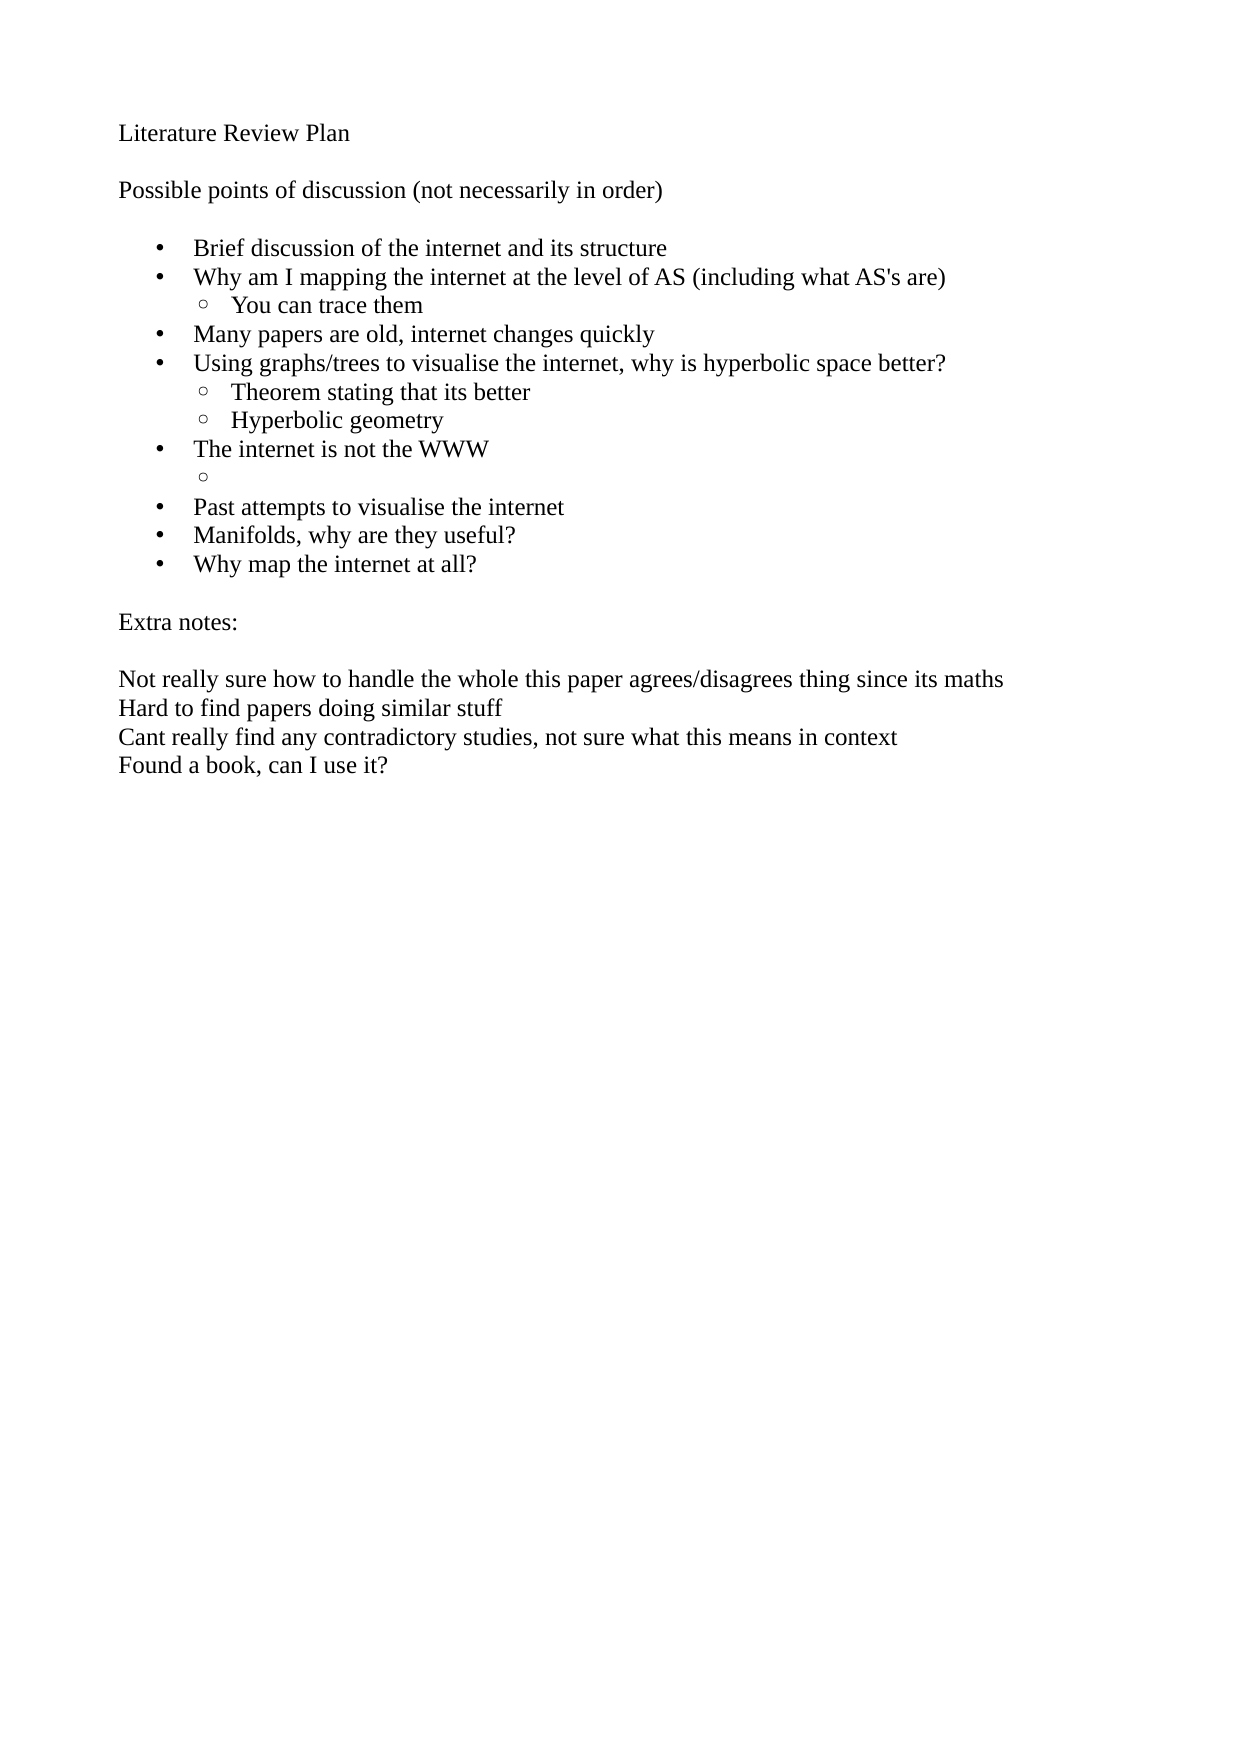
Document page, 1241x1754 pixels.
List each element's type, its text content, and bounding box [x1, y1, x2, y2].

text Possible points of discussion (not necessarily in order) [118, 176, 1122, 204]
list The internet is not the WWW [156, 434, 1122, 463]
list Brief discussion of the internet and its structure [156, 233, 1122, 262]
list You can trace them [193, 291, 1122, 319]
list Theorem stating that its better [193, 377, 1122, 406]
text Extra notes: [118, 607, 1122, 636]
list Hyperbolic geometry [193, 406, 1122, 434]
list Past attempts to visualise the internet [156, 492, 1122, 521]
list Many papers are old, internet changes quickly [156, 319, 1122, 348]
list Why map the internet at all? [156, 549, 1122, 578]
text Not really sure how to handle the whole this paper agrees/disagrees thing since its maths [118, 664, 1122, 693]
text Literature Review Plan [118, 118, 1122, 147]
text Found a book, can I use it? [118, 751, 1122, 779]
list Why am I mapping the internet at the level of AS (including what AS's are) [156, 262, 1122, 291]
list Manifolds, why are they useful? [156, 521, 1122, 549]
text Cant really find any contradictory studies, not sure what this means in context [118, 722, 1122, 751]
text Hard to find papers doing similar stuff [118, 693, 1122, 722]
list Using graphs/trees to visualise the internet, why is hyperbolic space better? [156, 348, 1122, 377]
